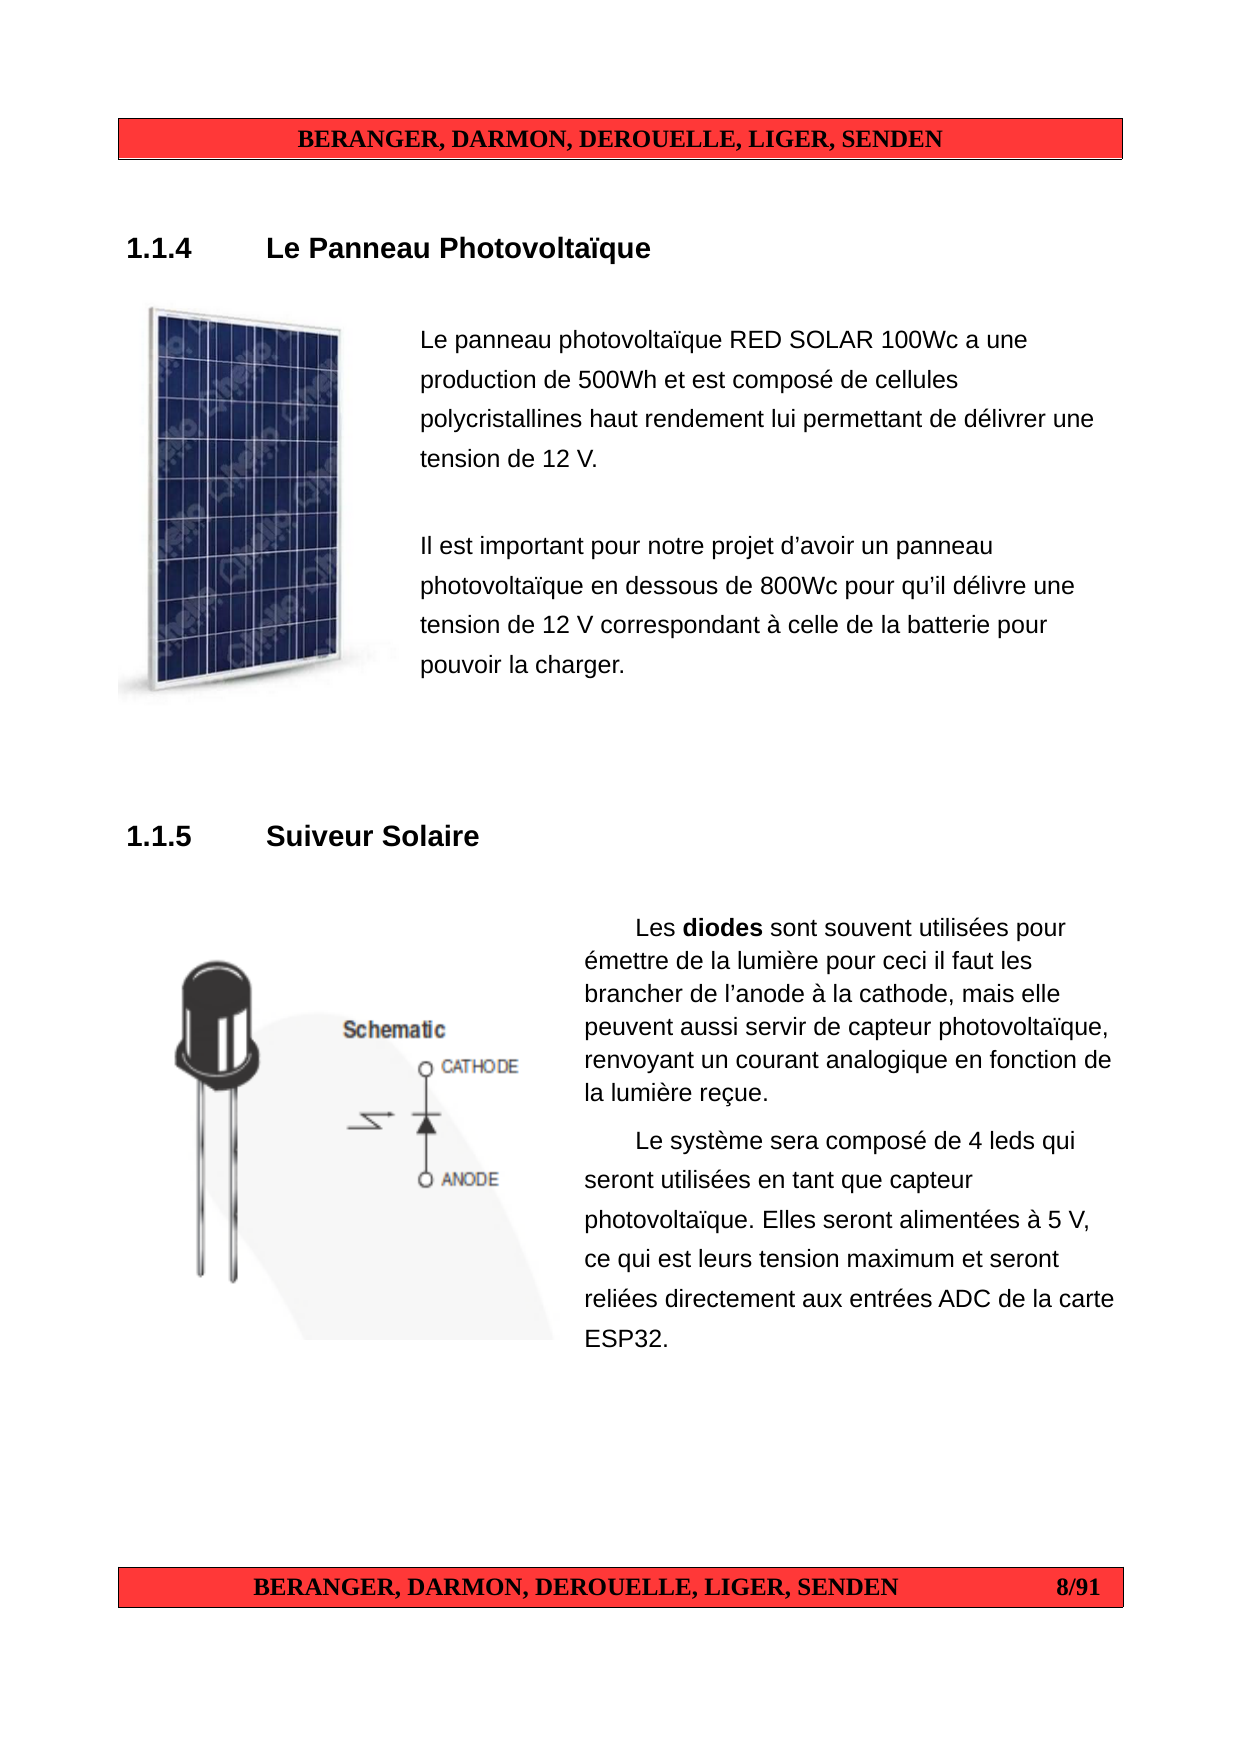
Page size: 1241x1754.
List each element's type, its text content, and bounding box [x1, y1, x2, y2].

text Les diodes sont souvent utilisées pour émettre de la lumière pour ceci il faut les brancher de l’anode à la cathode, mais elle peuvent aussi servir de capteur photovoltaïque, renvoyant un courant analogique en fonction de la lumière reçue. [585, 913, 1122, 1107]
text Il est important pour notre projet d’avoir un panneau photovoltaïque en dessous de 800Wc pour qu’il délivre une tension de 12 V correspondant à celle de la batterie pour pouvoir la charger. [420, 531, 1122, 679]
picture [118, 276, 420, 706]
subtitle Suiveur Solaire [118, 819, 1122, 853]
text Le panneau photovoltaïque RED SOLAR 100Wc a une production de 500Wh et est composé de cellules polycristallines haut rendement lui permettant de délivrer une tension de 12 V. [420, 325, 1122, 473]
subtitle Le Panneau Photovoltaïque [118, 231, 1122, 265]
picture [118, 910, 585, 1340]
text Le système sera composé de 4 leds qui seront utilisées en tant que capteur photovoltaïque. Elles seront alimentées à 5 V, ce qui est leurs tension maximum et seront reliées directement aux entrées ADC de la carte ESP32. [118, 1126, 1122, 1352]
